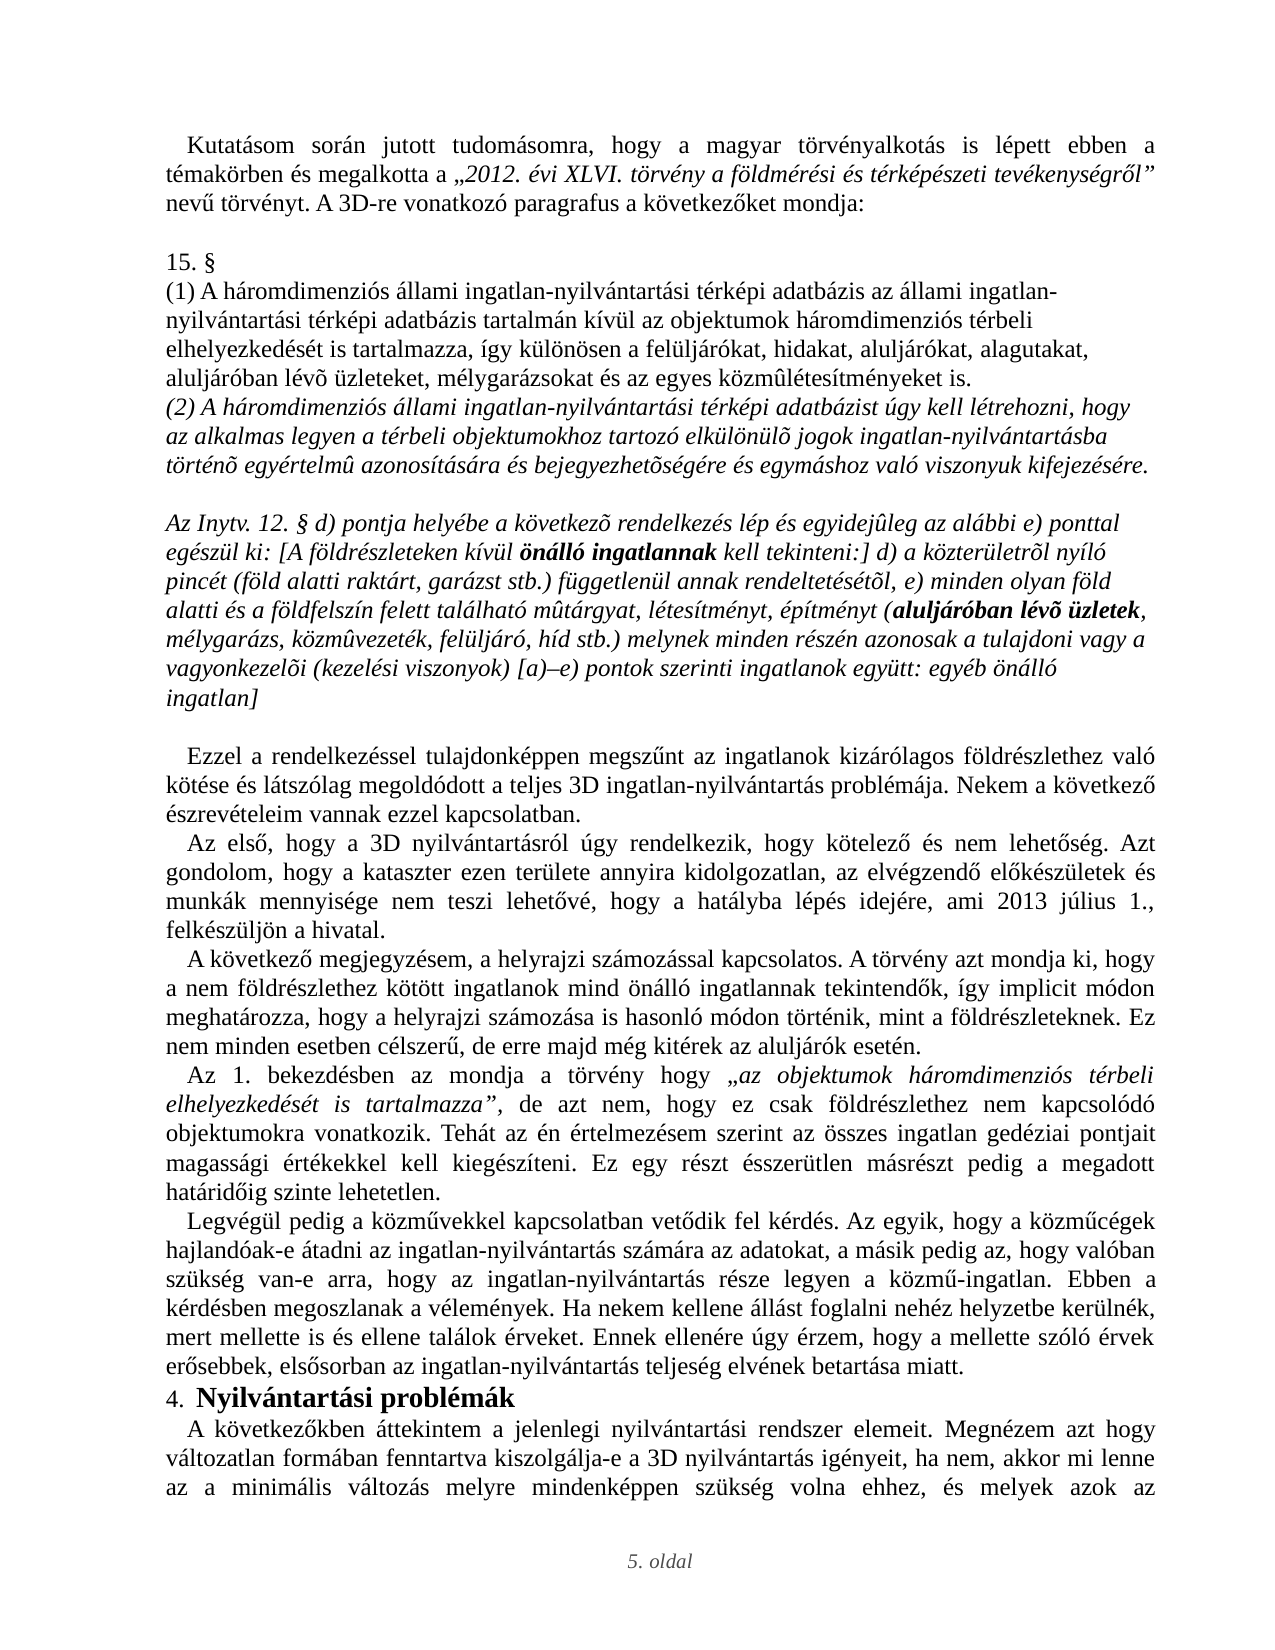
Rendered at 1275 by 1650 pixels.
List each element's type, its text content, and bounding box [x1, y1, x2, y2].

text Az 1. bekezdésben az mondja a törvény hogy „az objektumok háromdimenziós térbeli elhelyezkedését is tartalmazza”, de azt nem, hogy ez csak földrészlethez nem kapcsolódó objektumokra vonatkozik. Tehát az én értelmezésem szerint az összes ingatlan gedéziai pontjait magassági értékekkel kell kiegészíteni. Ez egy részt ésszerütlen másrészt pedig a megadott határidőig szinte lehetetlen. [166, 1060, 1156, 1206]
text Ezzel a rendelkezéssel tulajdonképpen megszűnt az ingatlanok kizárólagos földrészlethez való kötése és látszólag megoldódott a teljes 3D ingatlan-nyilvántartás problémája. Nekem a következő észrevételeim vannak ezzel kapcsolatban. [166, 741, 1156, 828]
text Kutatásom során jutott tudomásomra, hogy a magyar törvényalkotás is lépett ebben a témakörben és megalkotta a „2012. évi XLVI. törvény a földmérési és térképészeti tevékenységről” nevű törvényt. A 3D-re vonatkozó paragrafus a következőket mondja: [166, 130, 1156, 217]
text A következő megjegyzésem, a helyrajzi számozással kapcsolatos. A törvény azt mondja ki, hogy a nem földrészlethez kötött ingatlanok mind önálló ingatlannak tekintendők, így implicit módon meghatározza, hogy a helyrajzi számozása is hasonló módon történik, mint a földrészleteknek. Ez nem minden esetben célszerű, de erre majd még kitérek az aluljárók esetén. [166, 944, 1156, 1060]
text (1) A háromdimenziós állami ingatlan-nyilvántartási térképi adatbázis az állami ingatlan-nyilvántartási térképi adatbázis tartalmán kívül az objektumok háromdimenziós térbeli elhelyezkedését is tartalmazza, így különösen a felüljárókat, hidakat, aluljárókat, alagutakat, aluljáróban lévõ üzleteket, mélygarázsokat és az egyes közmûlétesítményeket is. [166, 276, 1156, 392]
text Legvégül pedig a közművekkel kapcsolatban vetődik fel kérdés. Az egyik, hogy a közműcégek hajlandóak-e átadni az ingatlan-nyilvántartás számára az adatokat, a másik pedig az, hogy valóban szükség van-e arra, hogy az ingatlan-nyilvántartás része legyen a közmű-ingatlan. Ebben a kérdésben megoszlanak a vélemények. Ha nekem kellene állást foglalni nehéz helyzetbe kerülnék, mert mellette is és ellene találok érveket. Ennek ellenére úgy érzem, hogy a mellette szóló érvek erősebbek, elsősorban az ingatlan-nyilvántartás teljeség elvének betartása miatt. [166, 1206, 1156, 1380]
text 15. § [166, 246, 1156, 276]
text Az első, hogy a 3D nyilvántartásról úgy rendelkezik, hogy kötelező és nem lehetőség. Azt gondolom, hogy a kataszter ezen területe annyira kidolgozatlan, az elvégzendő előkészületek és munkák mennyisége nem teszi lehetővé, hogy a hatályba lépés idejére, ami 2013 július 1., felkészüljön a hivatal. [166, 828, 1156, 944]
text Az Inytv. 12. § d) pontja helyébe a következõ rendelkezés lép és egyidejûleg az alábbi e) ponttal egészül ki: [A földrészleteken kívül önálló ingatlannak kell tekinteni:] d) a közterületrõl nyíló pincét (föld alatti raktárt, garázst stb.) függetlenül annak rendeltetésétõl, e) minden olyan föld alatti és a földfelszín felett található mûtárgyat, létesítményt, építményt (aluljáróban lévõ üzletek, mélygarázs, közmûvezeték, felüljáró, híd stb.) melynek minden részén azonosak a tulajdoni vagy a vagyonkezelõi (kezelési viszonyok) [a)–e) pontok szerinti ingatlanok együtt: egyéb önálló ingatlan] [166, 508, 1156, 711]
text A következőkben áttekintem a jelenlegi nyilvántartási rendszer elemeit. Megnézem azt hogy változatlan formában fenntartva kiszolgálja-e a 3D nyilvántartás igényeit, ha nem, akkor mi lenne az a minimális változás melyre mindenképpen szükség volna ehhez, és melyek azok az [166, 1413, 1156, 1501]
text (2) A háromdimenziós állami ingatlan-nyilvántartási térképi adatbázist úgy kell létrehozni, hogy az alkalmas legyen a térbeli objektumokhoz tartozó elkülönülõ jogok ingatlan-nyilvántartásba történõ egyértelmû azonosítására és bejegyezhetõségére és egymáshoz való viszonyuk kifejezésére. [166, 392, 1156, 479]
list Nyilvántartási problémák [166, 1380, 1156, 1413]
